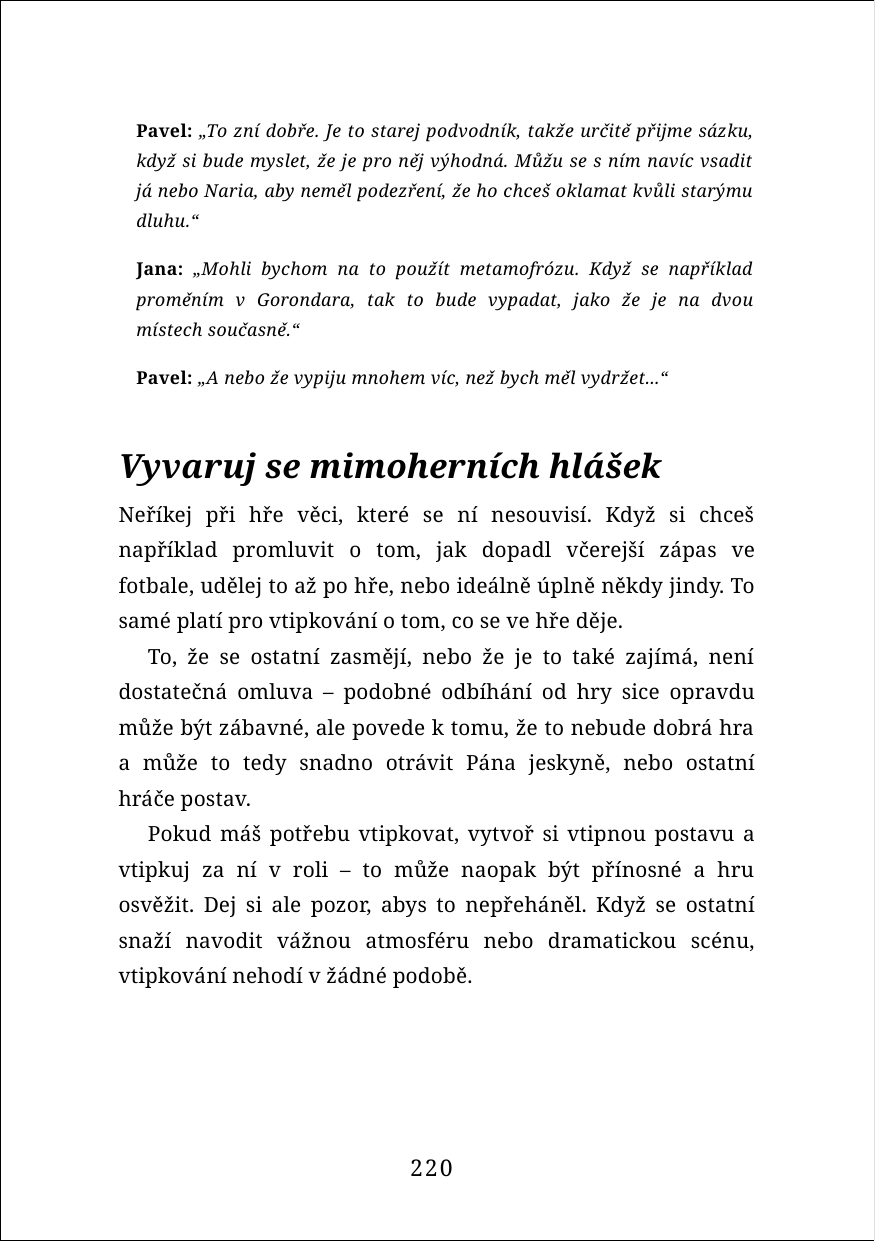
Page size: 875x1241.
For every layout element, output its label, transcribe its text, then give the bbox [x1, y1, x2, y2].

text Neříkej při hře věci, které se ní nesouvisí. Když si chceš například promluvit o tom, jak dopadl včerejší zápas ve fotbale, udělej to až po hře, nebo ideálně úplně někdy jindy. To samé platí pro vtipkování o tom, co se ve hře děje. To, že se ostatní zasmějí, nebo že je to také zajímá, není dostatečná omluva – podobné odbíhání od hry sice opravdu může být zábavné, ale povede k tomu, že to nebude dobrá hra a může to tedy snadno otrávit Pána jeskyně, nebo ostatní hráče postav. Pokud máš potřebu vtipkovat, vytvoř si vtipnou postavu a vtipkuj za ní v roli – to může naopak být přínosné a hru osvěžit. Dej si ale pozor, abys to nepřeháněl. Když se ostatní snaží navodit vážnou atmosféru nebo dramatickou scénu, vtipkování nehodí v žádné podobě. [118, 500, 756, 990]
text Jana: „Mohli bychom na to použít metamofrózu. Když se například proměním v Gorondara, tak to bude vypadat, jako že je na dvou místech současně.“ [136, 257, 756, 341]
text Pavel: „To zní dobře. Je to starej podvodník, takže určitě přijme sázku, když si bude myslet, že je pro něj výhodná. Můžu se s ním navíc vsadit já nebo Naria, aby neměl podezření, že ho chceš oklamat kvůli starýmu dluhu.“ [136, 118, 756, 233]
text Pavel: „A nebo že vypiju mnohem víc, než bych měl vydržet...“ [136, 365, 756, 389]
subtitle Vyvaruj se mimoherních hlášek [118, 443, 756, 488]
